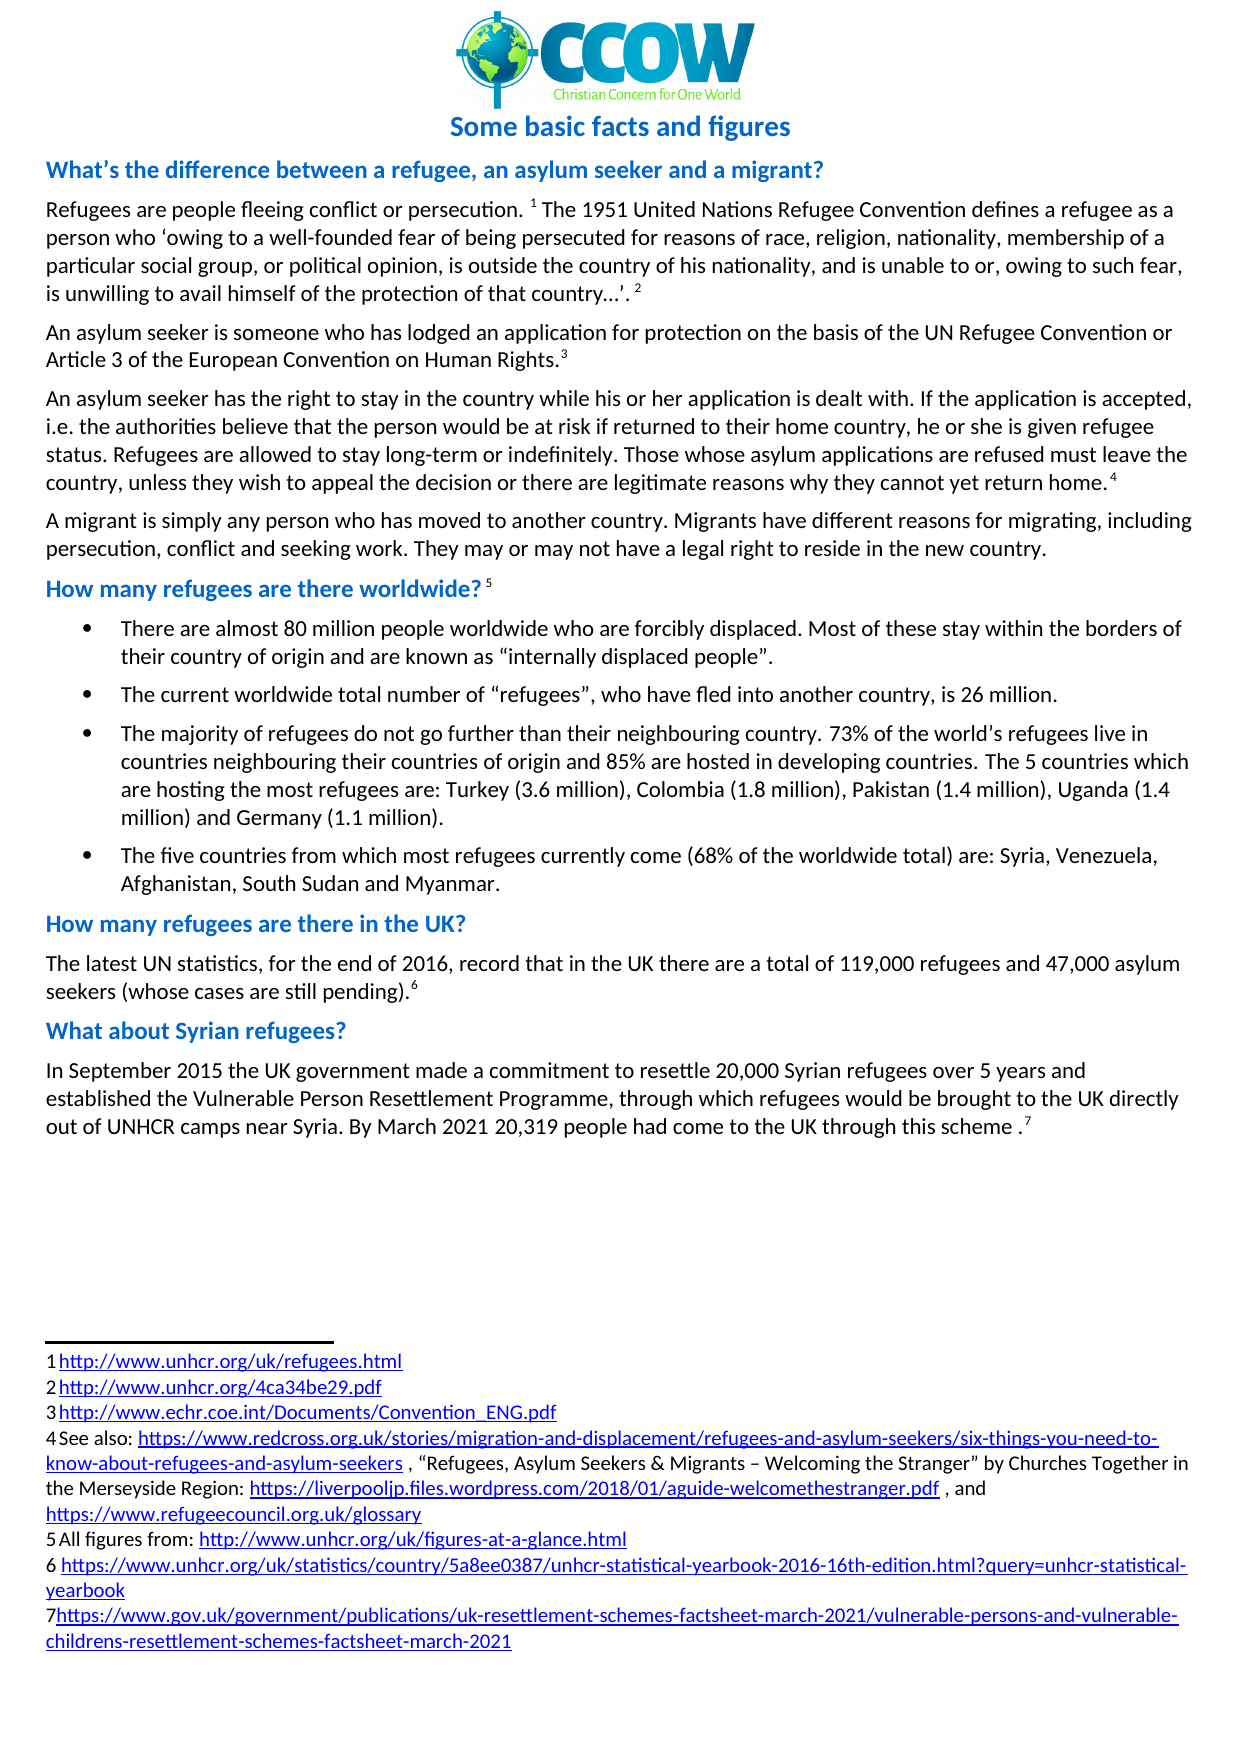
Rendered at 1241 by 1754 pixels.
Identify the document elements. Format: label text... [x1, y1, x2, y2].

list There are almost 80 million people worldwide who are forcibly displaced. Most of these stay within the borders of their country of origin and are known as “internally displaced people”. [83, 614, 1195, 670]
text What about Syrian refugees? [46, 1015, 1195, 1046]
text In September 2015 the UK government made a commitment to resettle 20,000 Syrian refugees over 5 years and established the Vulnerable Person Resettlement Programme, through which refugees would be brought to the UK directly out of UNHCR camps near Syria. By March 2021 20,319 people had come to the UK through this scheme . [46, 1056, 1195, 1140]
text The latest UN statistics, for the end of 2016, record that in the UK there are a total of 119,000 refugees and 47,000 asylum seekers (whose cases are still pending). [46, 949, 1195, 1005]
picture [464, 19, 502, 55]
picture [501, 11, 755, 109]
text How many refugees are there worldwide? [46, 573, 1195, 603]
text See also: https://www.redcross.org.uk/stories/migration-and-displacement/refugees-and-asylum-seekers/six-things-you-need-to-know-about-refugees-and-asylum-seekers , “Refugees, Asylum Seekers & Migrants – Welcoming the Stranger” by Churches Together in the Merseyside Region: https://liverpooljp.files.wordpress.com/2018/01/aguide-welcomethestranger.pdf , and https://www.refugeecouncil.org.uk/glossary [46, 1425, 1195, 1526]
text A migrant is simply any person who has moved to another country. Migrants have different reasons for migrating, including persecution, conflict and seeking work. They may or may not have a legal right to reside in the new country. [46, 507, 1195, 563]
picture [456, 57, 493, 109]
text How many refugees are there in the UK? [46, 908, 1195, 938]
text Some basic facts and figures [46, 56, 1195, 144]
picture [643, 38, 660, 69]
text An asylum seeker has the right to stay in the country while his or her application is dealt with. If the application is accepted, i.e. the authorities believe that the person would be at risk if returned to their home country, he or she is given refugee status. Refugees are allowed to stay long-term or indefinitely. Those whose asylum applications are refused must leave the country, unless they wish to appeal the decision or there are legitimate reasons why they cannot yet return home. [46, 384, 1195, 496]
text https://www.gov.uk/government/publications/uk-resettlement-schemes-factsheet-march-2021/vulnerable-persons-and-vulnerable-childrens-resettlement-schemes-factsheet-march-2021 [46, 1603, 1195, 1653]
text An asylum seeker is someone who has lodged an application for protection on the basis of the UN Refugee Convention or Article 3 of the European Convention on Human Rights. [46, 318, 1195, 374]
text What’s the difference between a refugee, an asylum seeker and a migrant? [46, 154, 1195, 185]
list The majority of refugees do not go further than their neighbouring country. 73% of the world’s refugees live in countries neighbouring their countries of origin and 85% are hosted in developing countries. The 5 countries which are hosting the most refugees are: Turkey (3.6 million), Colombia (1.8 million), Pakistan (1.4 million), Uganda (1.4 million) and Germany (1.1 million). [83, 719, 1195, 831]
text http://www.unhcr.org/4ca34be29.pdf [46, 1374, 1195, 1399]
picture [602, 38, 624, 67]
list The current worldwide total number of “refugees”, who have fled into another country, is 26 million. [83, 680, 1195, 708]
picture [464, 19, 530, 86]
picture [561, 38, 583, 67]
text All figures from: http://www.unhcr.org/uk/figures-at-a-glance.html [46, 1526, 1195, 1552]
text Refugees are people fleeing conflict or persecution. The 1951 United Nations Refugee Convention defines a refugee as a person who ‘owing to a well-founded fear of being persecuted for reasons of race, religion, nationality, membership of a particular social group, or political opinion, is outside the country of his nationality, and is unable to or, owing to such fear, is unwilling to avail himself of the protection of that country…’. [46, 195, 1195, 307]
picture [456, 11, 493, 49]
list The five countries from which most refugees currently come (68% of the worldwide total) are: Syria, Venezuela, Afghanistan, South Sudan and Myanmar. [83, 841, 1195, 897]
text http://www.echr.coe.int/Documents/Convention_ENG.pdf [46, 1399, 1195, 1425]
text https://www.unhcr.org/uk/statistics/country/5a8ee0387/unhcr-statistical-yearbook-2016-16th-edition.html?query=unhcr-statistical-yearbook [46, 1552, 1195, 1603]
text http://www.unhcr.org/uk/refugees.html [46, 1348, 1195, 1374]
